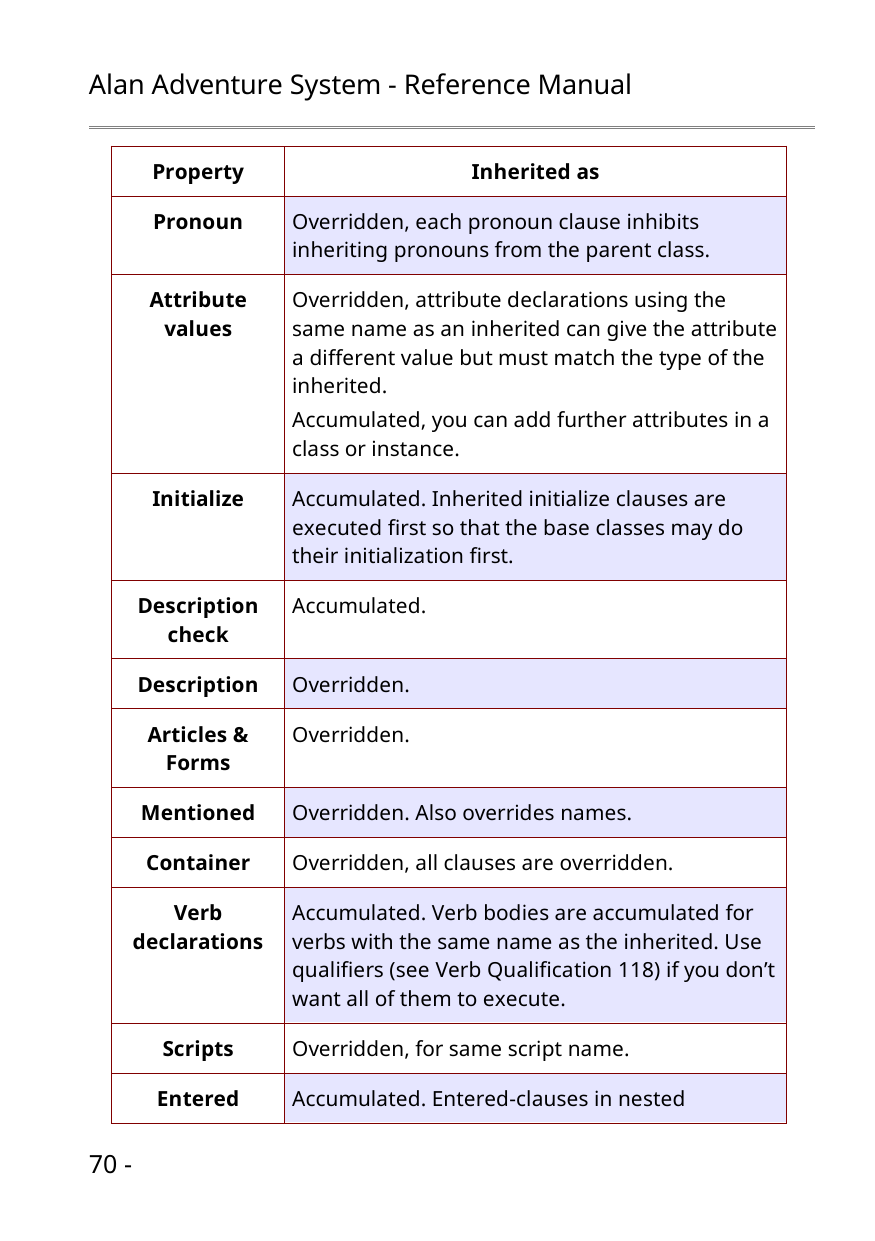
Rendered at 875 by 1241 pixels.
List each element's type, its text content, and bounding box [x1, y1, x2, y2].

table_cell Mentioned [112, 788, 284, 837]
table_cell Overridden. [285, 709, 786, 787]
table_cell Accumulated. [285, 581, 786, 658]
table_cell Overridden, for same script name. [285, 1024, 786, 1072]
table_cell Scripts [112, 1024, 284, 1072]
table_cell Entered [112, 1074, 284, 1122]
table_cell Container [112, 838, 284, 887]
table_cell Overridden. [285, 659, 786, 708]
table_cell Overridden, attribute declarations using the same name as an inherited can give the attribute a different value but must match the type of the inherited. Accumulated, you can add further attributes in a class or instance. [285, 275, 786, 473]
table_cell Accumulated. Verb bodies are accumulated for verbs with the same name as the inherited. Use qualifiers (see Verb Qualification 90) if you don’t want all of them to execute. [285, 888, 786, 1022]
table_cell Accumulated. Inherited initialize clauses are executed first so that the base classes may do their initialization first. [285, 474, 786, 580]
table_cell Description check [112, 581, 284, 658]
table_cell Articles & Forms [112, 709, 284, 787]
table_header Property [112, 147, 284, 196]
table_header Inherited as [285, 147, 786, 196]
table_cell Overridden, each pronoun clause inhibits inheriting pronouns from the parent class. [285, 197, 786, 274]
table_cell Initialize [112, 474, 284, 580]
table_cell Description [112, 659, 284, 708]
table_cell Pronoun [112, 197, 284, 274]
table_cell Attribute values [112, 275, 284, 473]
table_cell Accumulated. Entered-clauses in nested [285, 1074, 786, 1122]
table_cell Overridden. Also overrides names. [285, 788, 786, 837]
table_cell Overridden, all clauses are overridden. [285, 838, 786, 887]
table_cell Verb declarations [112, 888, 284, 1022]
